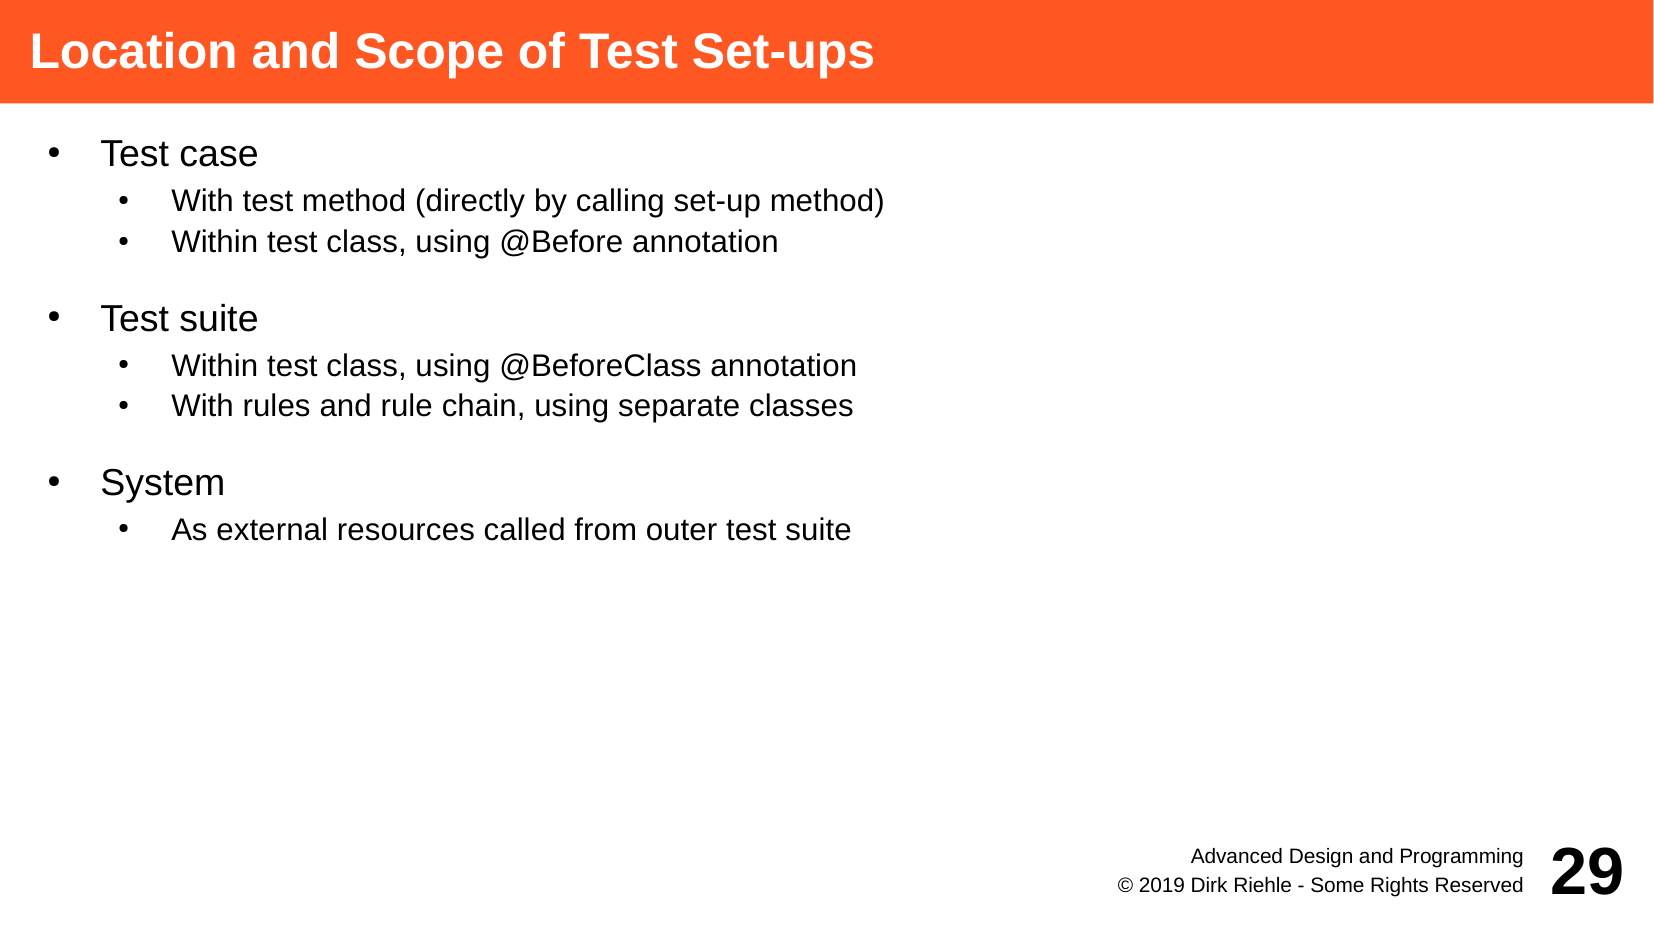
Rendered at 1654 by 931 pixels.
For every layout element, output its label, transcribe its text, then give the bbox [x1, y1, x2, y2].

title Location and Scope of Test Set-ups [0, 0, 1654, 104]
list Test case With test method (directly by calling set-up method) Within test class, using @Before annotation Test suite Within test class, using @BeforeClass annotation With rules and rule chain, using separate classes System As external resources called from outer test suite [29, 132, 1625, 813]
